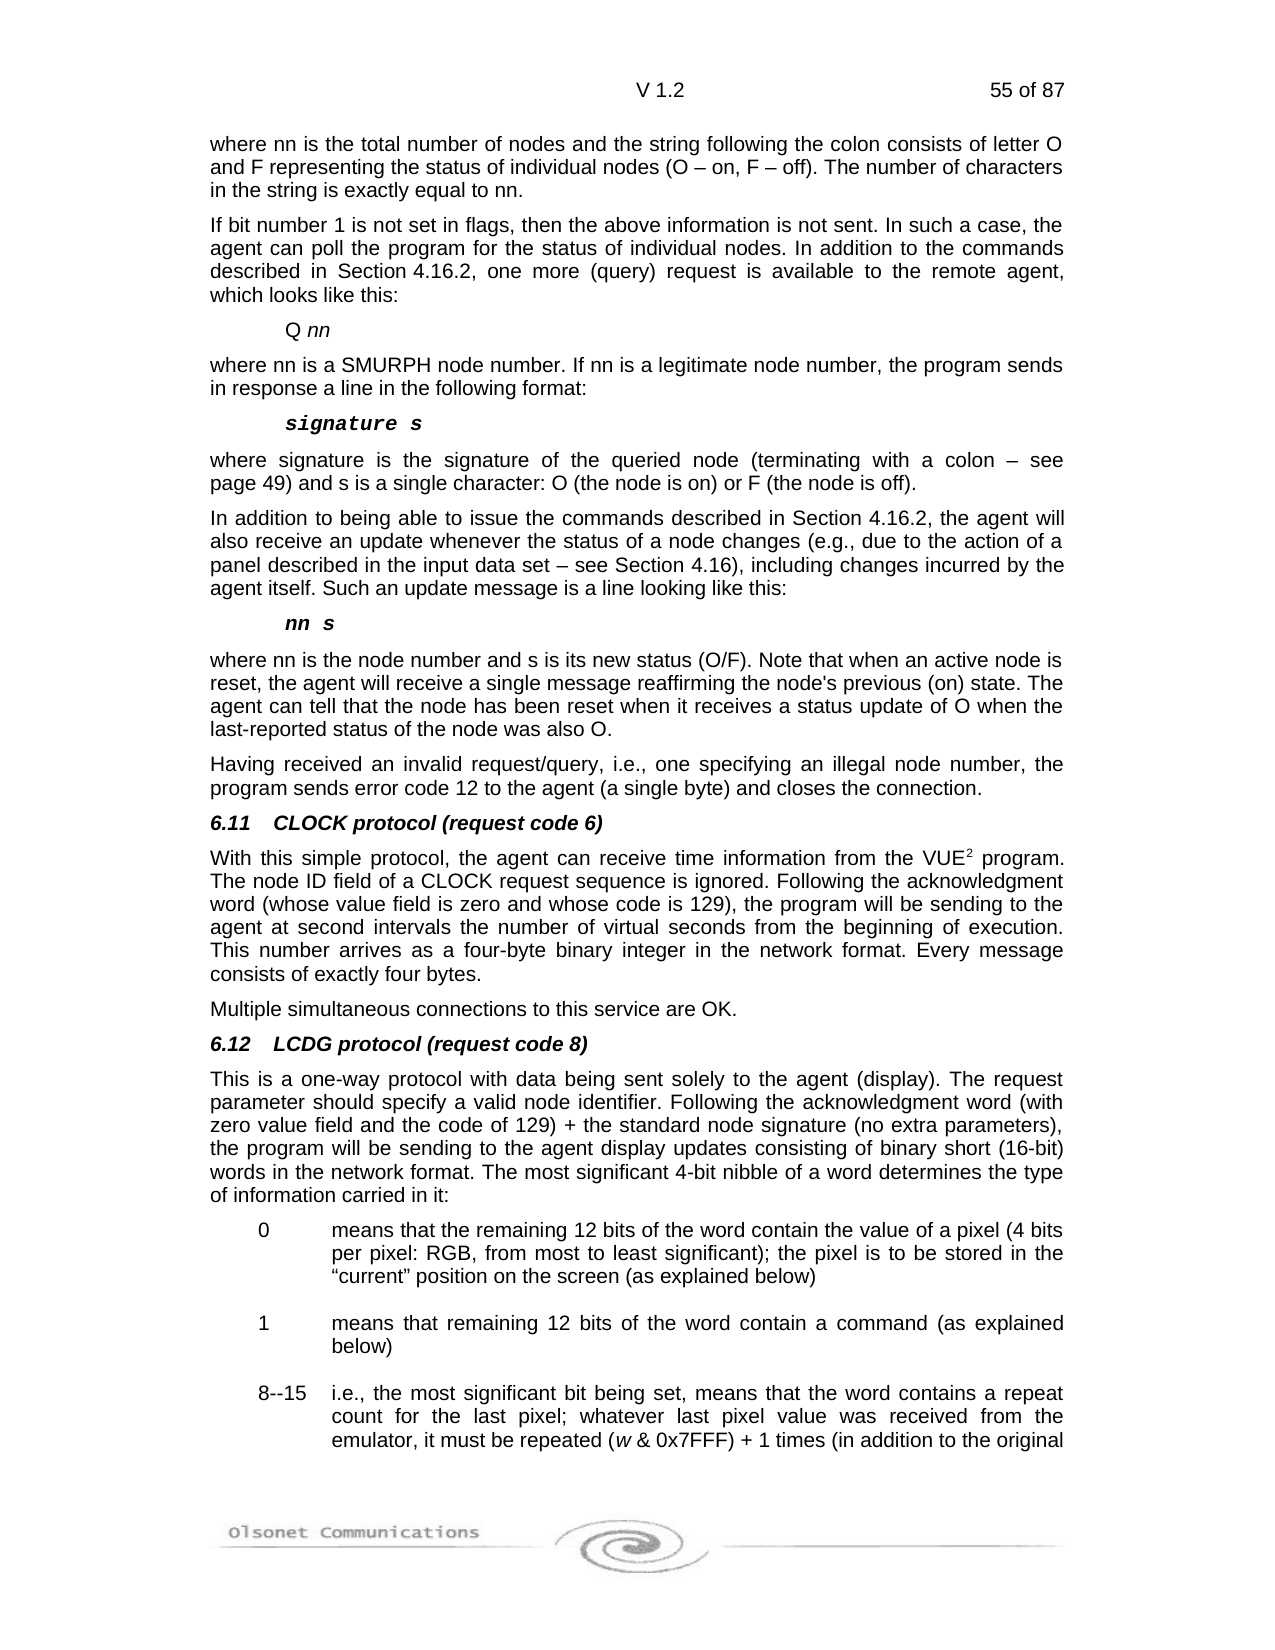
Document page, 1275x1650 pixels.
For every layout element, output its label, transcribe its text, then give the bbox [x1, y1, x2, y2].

picture [210, 1504, 1065, 1596]
text signature s [210, 412, 1065, 437]
text where nn is the total number of nodes and the string following the colon consists of letter O and F representing the status of individual nodes (O – on, F – off). The number of characters in the string is exactly equal to nn. [210, 132, 1065, 202]
text Multiple simultaneous connections to this service are OK. [210, 997, 1065, 1021]
table_cell 8--15 [258, 1382, 331, 1463]
subtitle CLOCK protocol (request code 6) [210, 811, 1065, 834]
table_cell means that remaining 12 bits of the word contain a command (as explained below) [331, 1312, 1065, 1382]
table_cell i.e., the most significant bit being set, means that the word contains a repeat count for the last pixel; whatever last pixel value was received from the emulator, it must be repeated (w & 0x7FFF) + 1 times (in addition to the original [331, 1382, 1065, 1463]
text Having received an invalid request/query, i.e., one specifying an illegal node number, the program sends error code 12 to the agent (a single byte) and closes the connection. [210, 753, 1065, 799]
text where nn is the node number and s is its new status (O/F). Note that when an active node is reset, the agent will receive a single message reaffirming the node's previous (on) state. The agent can tell that the node has been reset when it receives a status update of O when the last-reported status of the node was also O. [210, 648, 1065, 741]
table_header 0 [258, 1219, 331, 1312]
text nn s [210, 611, 1065, 636]
subtitle LCDG protocol (request code 8) [210, 1032, 1065, 1056]
table_cell 1 [258, 1312, 331, 1382]
table_header means that the remaining 12 bits of the word contain the value of a pixel (4 bits per pixel: RGB, from most to least significant); the pixel is to be stored in the “current” position on the screen (as explained below) [331, 1219, 1065, 1312]
text In addition to being able to issue the commands described in Section 4.16.2, the agent will also receive an update whenever the status of a node changes (e.g., due to the action of a panel described in the input data set – see Section 4.16), including changes incurred by the agent itself. Such an update message is a line looking like this: [210, 507, 1065, 599]
text With this simple protocol, the agent can receive time information from the VUE2 program. The node ID field of a CLOCK request sequence is ignored. Following the acknowledgment word (whose value field is zero and whose code is 129), the program will be sending to the agent at second intervals the number of virtual seconds from the beginning of execution. This number arrives as a four-byte binary integer in the network format. Every message consists of exactly four bytes. [210, 846, 1065, 986]
text This is a one-way protocol with data being sent solely to the agent (display). The request parameter should specify a valid node identifier. Following the acknowledgment word (with zero value field and the code of 129) + the standard node signature (no extra parameters), the program will be sending to the agent display updates consisting of binary short (16-bit) words in the network format. The most significant 4-bit nibble of a word determines the type of information carried in it: [210, 1067, 1065, 1207]
text where nn is a SMURPH node number. If nn is a legitimate node number, the program sends in response a line in the following format: [210, 353, 1065, 400]
text Q nn [210, 318, 1065, 342]
text If bit number 1 is not set in flags, then the above information is not sent. In such a case, the agent can poll the program for the status of individual nodes. In addition to the commands described in Section 4.16.2, one more (query) request is available to the remote agent, which looks like this: [210, 214, 1065, 307]
text where signature is the signature of the queried node (terminating with a colon – see page 50) and s is a single character: O (the node is on) or F (the node is off). [210, 448, 1065, 495]
